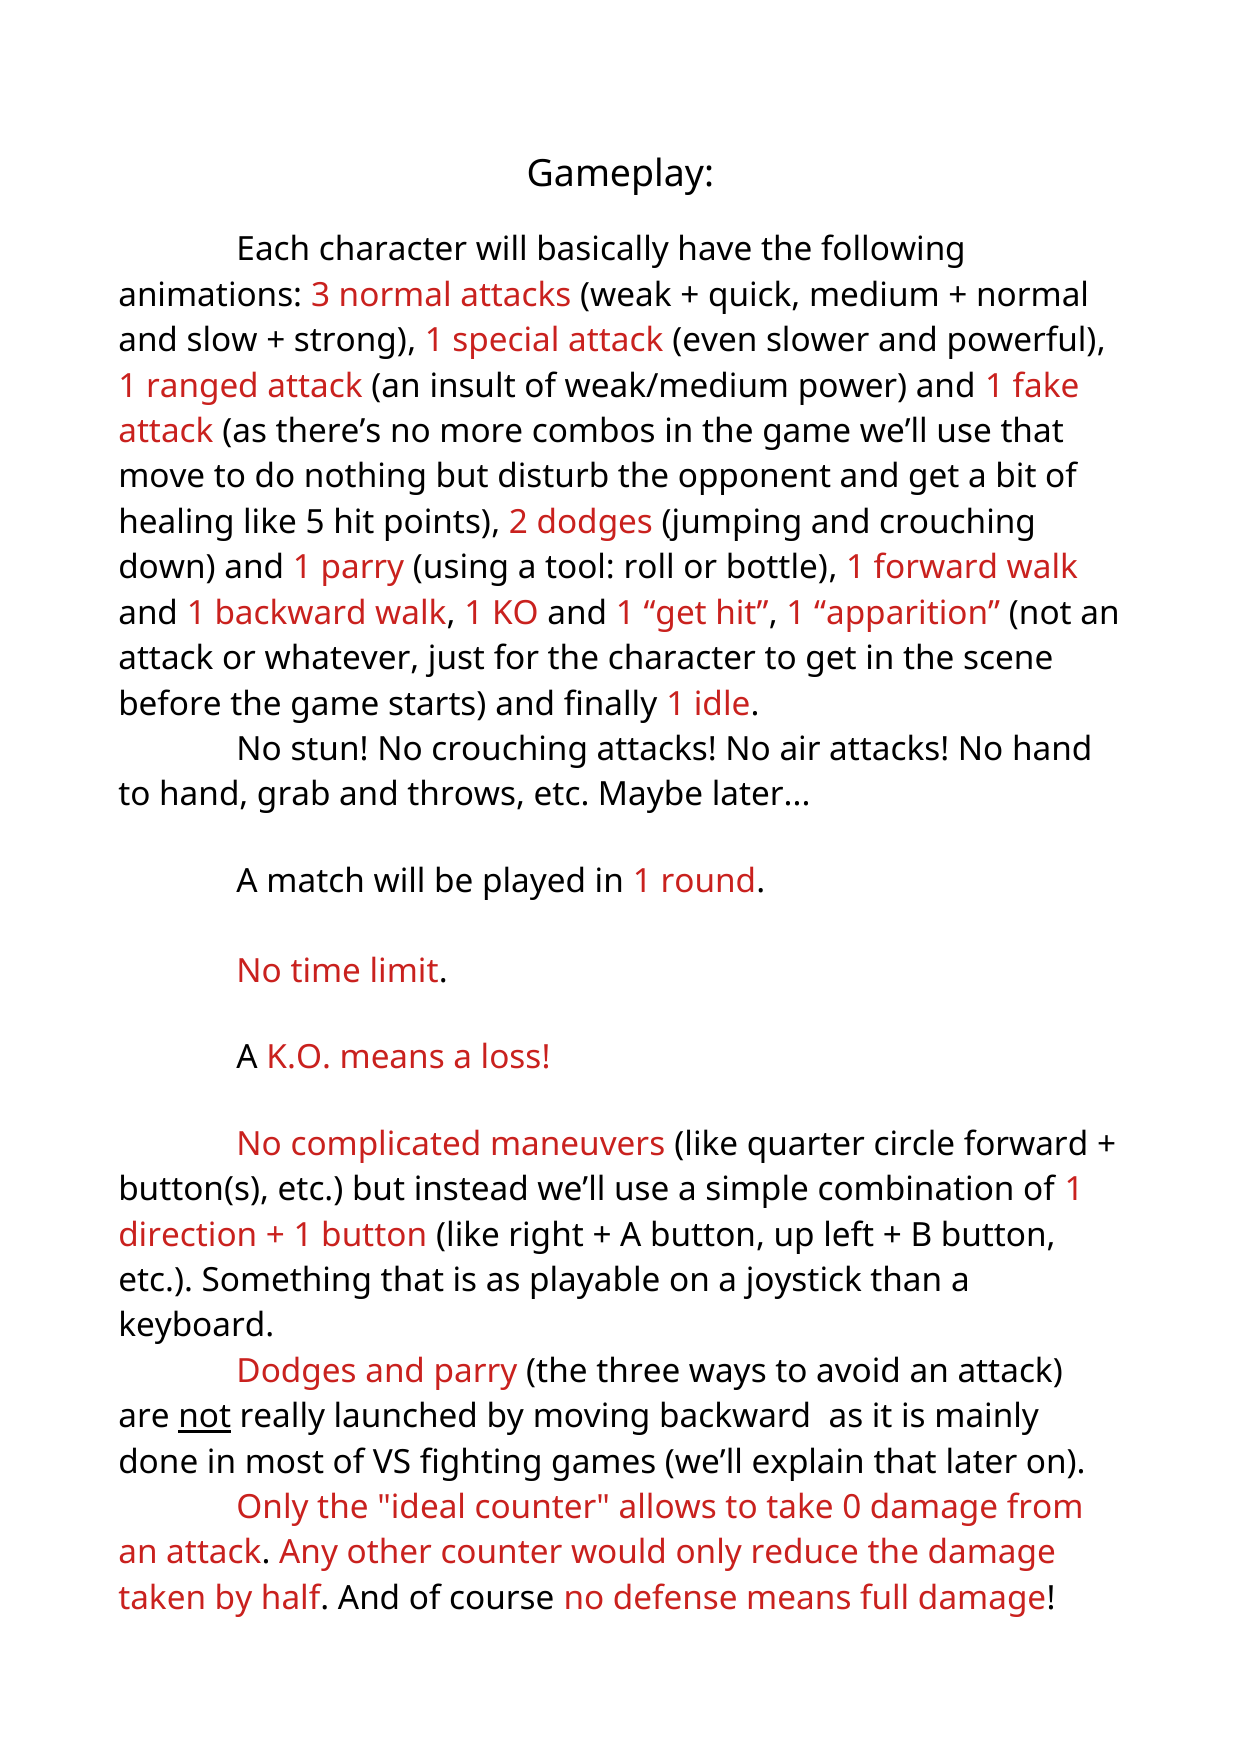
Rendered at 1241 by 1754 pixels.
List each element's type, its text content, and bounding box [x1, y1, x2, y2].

text Gameplay: [118, 146, 1122, 197]
text Dodges and parry (the three ways to avoid an attack) are not really launched by moving backward as it is mainly done in most of VS fighting games (we’ll explain that later on). [118, 1347, 1122, 1483]
text No time limit. [118, 947, 1122, 993]
text A match will be played in 1 round. [118, 856, 1122, 902]
text No complicated maneuvers (like quarter circle forward + button(s), etc.) but instead we’ll use a simple combination of 1 direction + 1 button (like right + A button, up left + B button, etc.). Something that is as playable on a joystick than a keyboard. [118, 1119, 1122, 1347]
text Each character will basically have the following animations: 3 normal attacks (weak + quick, medium + normal and slow + strong), 1 special attack (even slower and powerful), 1 ranged attack (an insult of weak/medium power) and 1 fake attack (as there’s no more combos in the game we’ll use that move to do nothing but disturb the opponent and get a bit of healing like 5 hit points), 2 dodges (jumping and crouching down) and 1 parry (using a tool: roll or bottle), 1 forward walk and 1 backward walk, 1 KO and 1 “get hit”, 1 “apparition” (not an attack or whatever, just for the character to get in the scene before the game starts) and finally 1 idle. [118, 225, 1122, 725]
text Only the "ideal counter" allows to take 0 damage from an attack. Any other counter would only reduce the damage taken by half. And of course no defense means full damage! [118, 1483, 1122, 1619]
text No stun! No crouching attacks! No air attacks! No hand to hand, grab and throws, etc. Maybe later... [118, 725, 1122, 816]
text A K.O. means a loss! [118, 1033, 1122, 1079]
